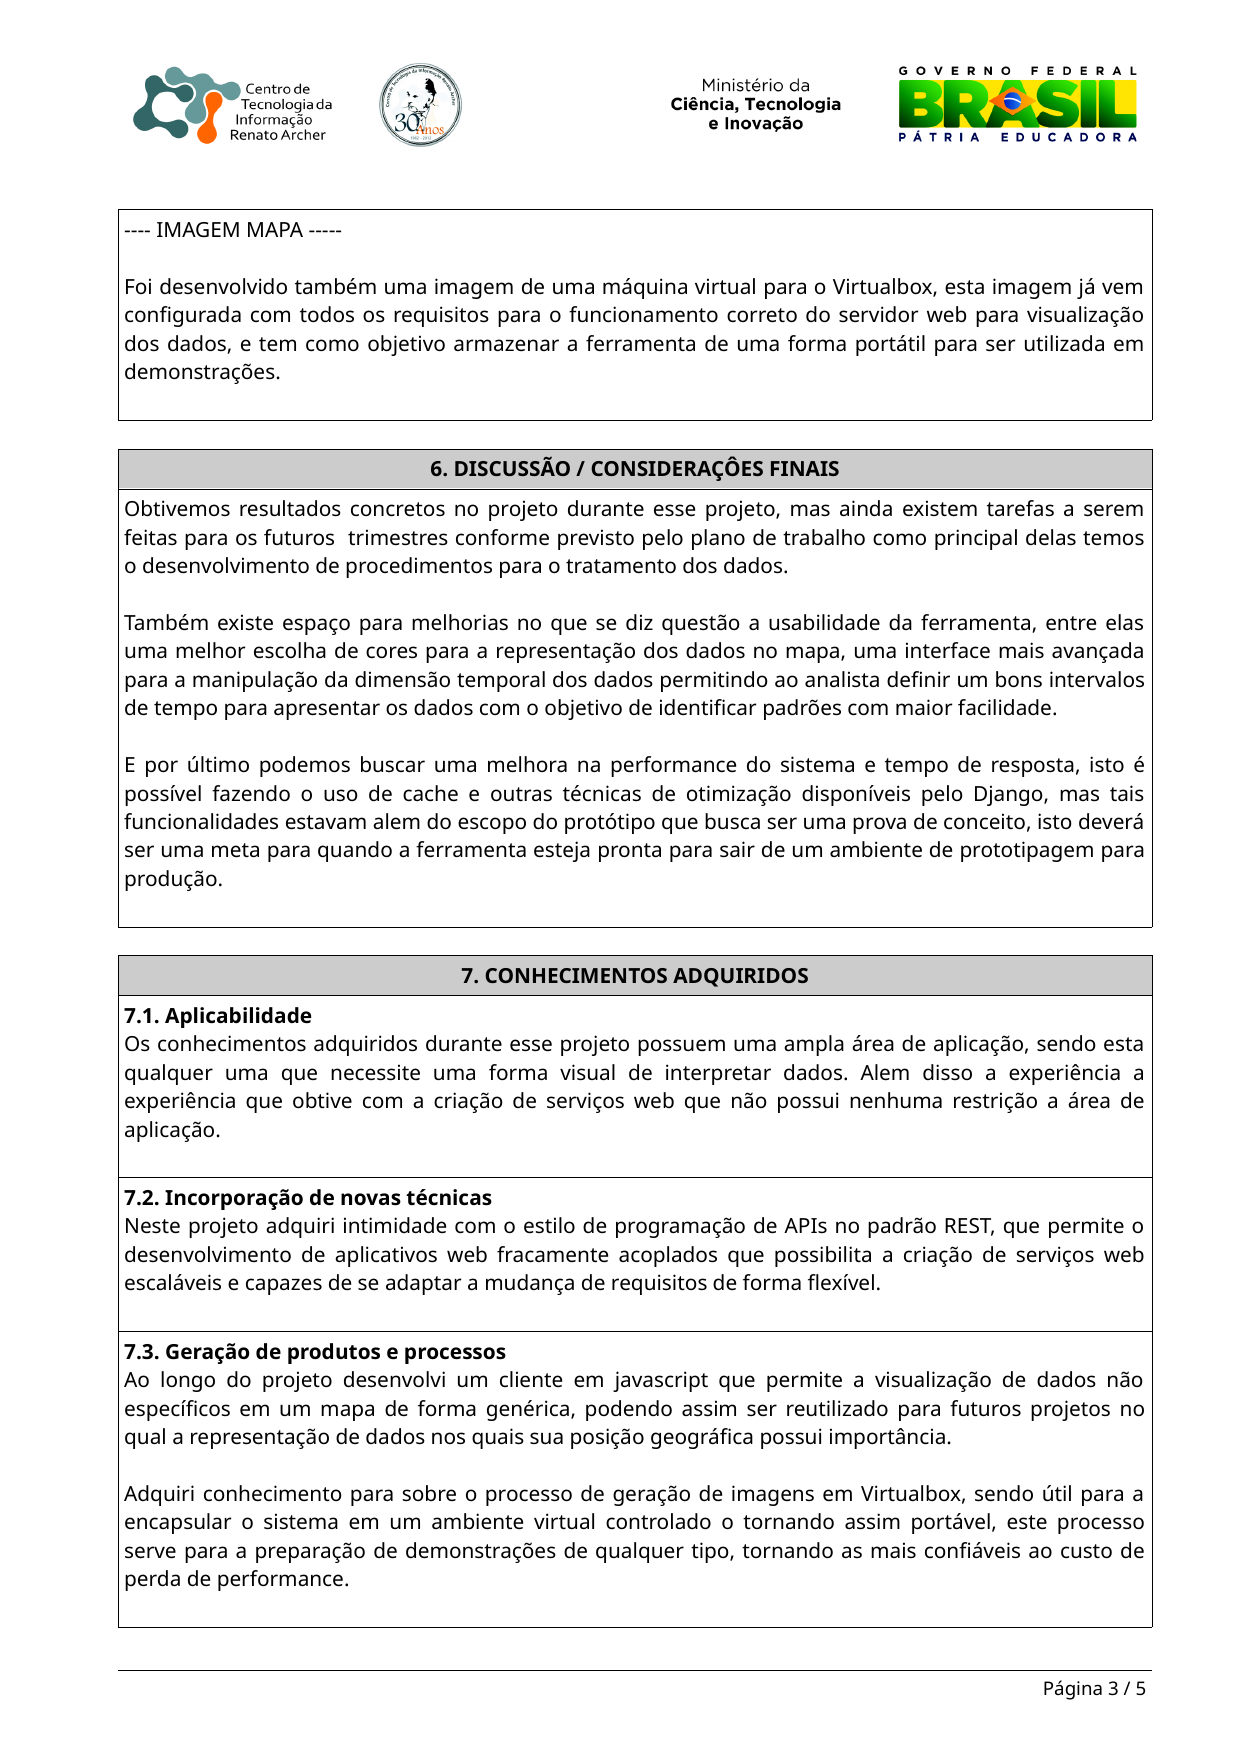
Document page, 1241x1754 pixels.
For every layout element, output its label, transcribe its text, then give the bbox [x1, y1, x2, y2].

table_cell Obtivemos resultados concretos no projeto durante esse projeto, mas ainda existem tarefas a serem feitas para os futuros trimestres conforme previsto pelo plano de trabalho como principal delas temos o desenvolvimento de procedimentos para o tratamento dos dados. Também existe espaço para melhorias no que se diz questão a usabilidade da ferramenta, entre elas uma melhor escolha de cores para a representação dos dados no mapa, uma interface mais avançada para a manipulação da dimensão temporal dos dados permitindo ao analista definir um bons intervalos de tempo para apresentar os dados com o objetivo de identificar padrões com maior facilidade. E por último podemos buscar uma melhora na performance do sistema e tempo de resposta, isto é possível fazendo o uso de cache e outras técnicas de otimização disponíveis pelo Django, mas tais funcionalidades estavam alem do escopo do protótipo que busca ser uma prova de conceito, isto deverá ser uma meta para quando a ferramenta esteja pronta para sair de um ambiente de prototipagem para produção. [119, 490, 1152, 927]
table_cell 7.1. Aplicabilidade Os conhecimentos adquiridos durante esse projeto possuem uma ampla área de aplicação, sendo esta qualquer uma que necessite uma forma visual de interpretar dados. Alem disso a experiência a experiência que obtive com a criação de serviços web que não possui nenhuma restrição a área de aplicação. [119, 996, 1152, 1177]
table_cell ---- IMAGEM MAPA ----- Foi desenvolvido também uma imagem de uma máquina virtual para o Virtualbox, esta imagem já vem configurada com todos os requisitos para o funcionamento correto do servidor web para visualização dos dados, e tem como objetivo armazenar a ferramenta de uma forma portátil para ser utilizada em demonstrações. [119, 210, 1152, 420]
picture [133, 59, 1137, 151]
table_header 7. CONHECIMENTOS ADQUIRIDOS [119, 956, 1152, 995]
table_header 6. DISCUSSÃO / CONSIDERAÇÔES FINAIS [119, 450, 1152, 488]
table_cell 7.2. Incorporação de novas técnicas Neste projeto adquiri intimidade com o estilo de programação de APIs no padrão REST, que permite o desenvolvimento de aplicativos web fracamente acoplados que possibilita a criação de serviços web escaláveis e capazes de se adaptar a mudança de requisitos de forma flexível. [119, 1178, 1152, 1331]
table_cell 7.3. Geração de produtos e processos Ao longo do projeto desenvolvi um cliente em javascript que permite a visualização de dados não específicos em um mapa de forma genérica, podendo assim ser reutilizado para futuros projetos no qual a representação de dados nos quais sua posição geográfica possui importância. Adquiri conhecimento para sobre o processo de geração de imagens em Virtualbox, sendo útil para a encapsular o sistema em um ambiente virtual controlado o tornando assim portável, este processo serve para a preparação de demonstrações de qualquer tipo, tornando as mais confiáveis ao custo de perda de performance. [119, 1332, 1152, 1627]
